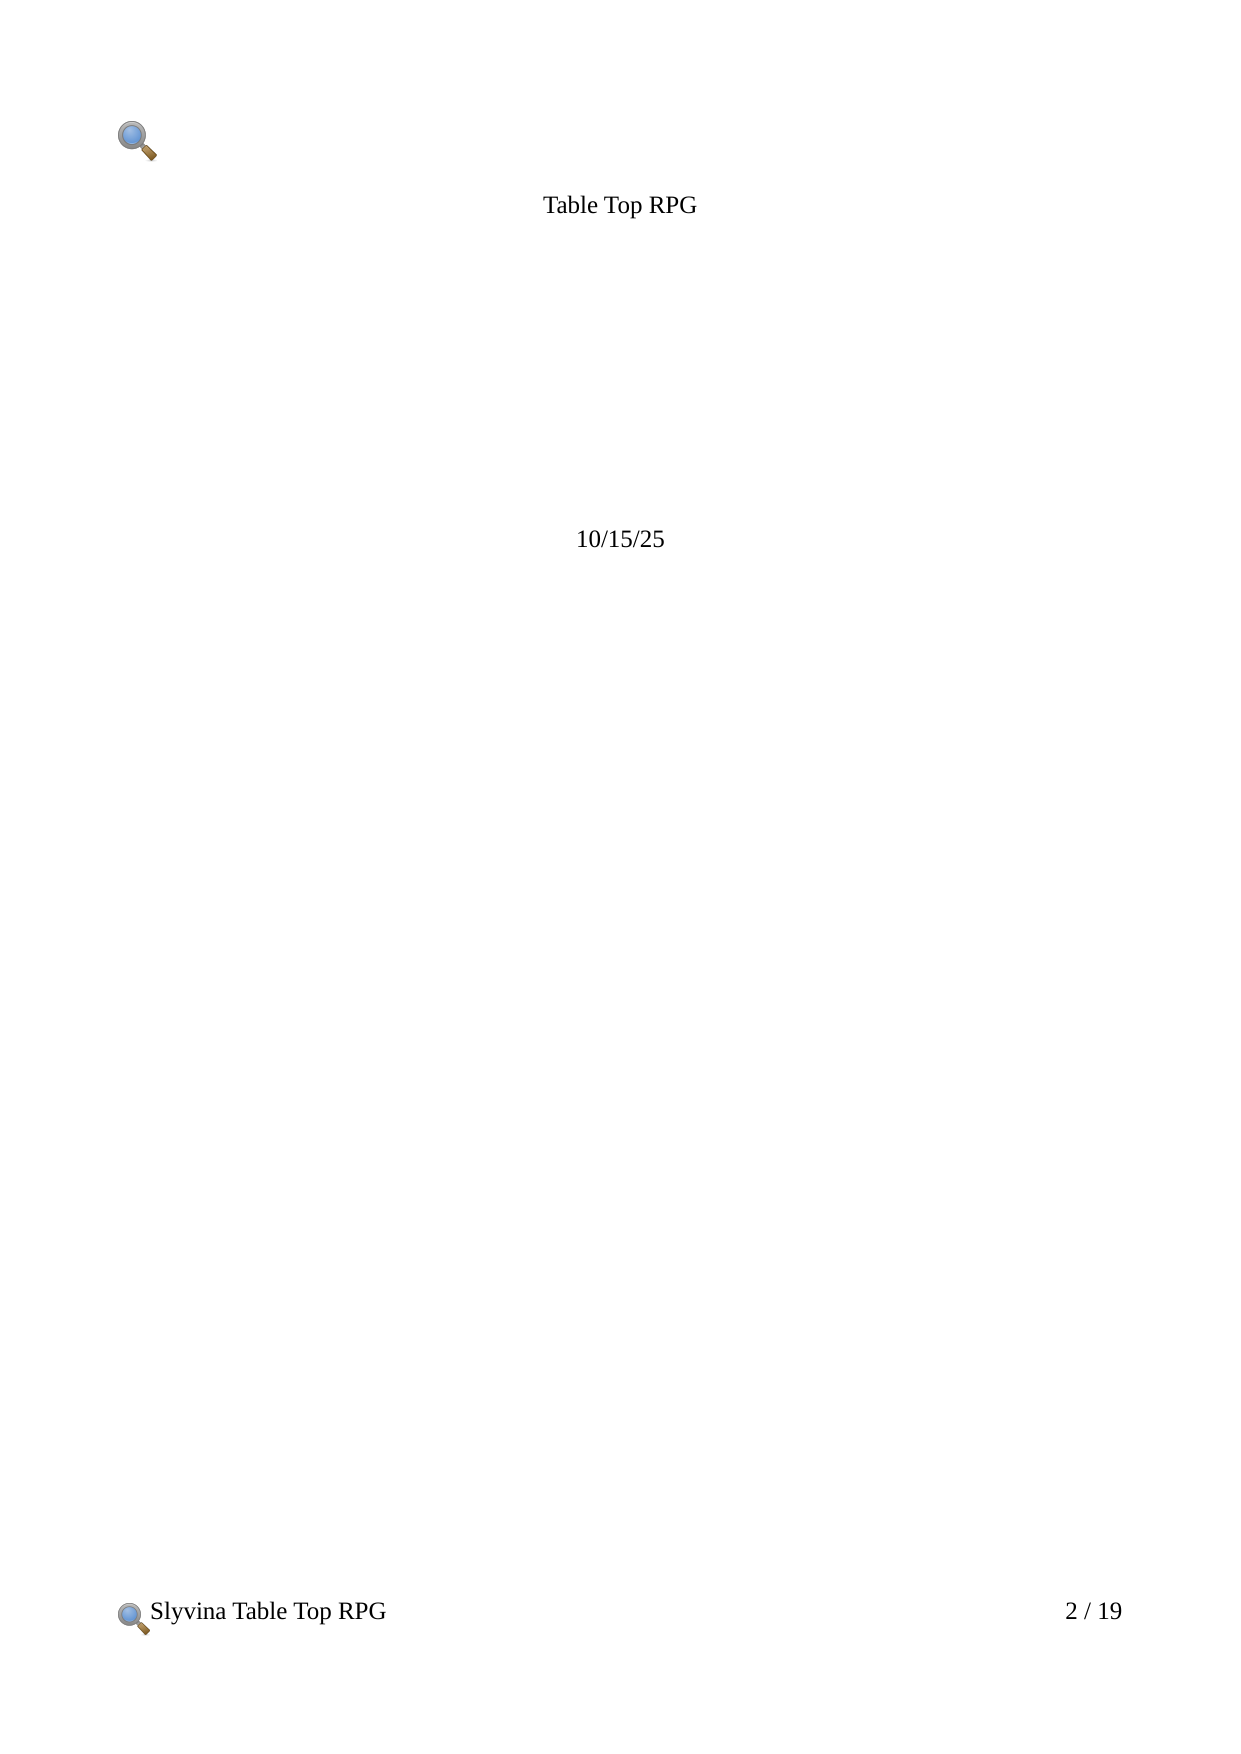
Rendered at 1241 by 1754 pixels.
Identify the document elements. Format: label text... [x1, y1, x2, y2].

picture [118, 121, 158, 162]
picture [118, 1603, 150, 1636]
text 10/15/25 [118, 524, 1122, 553]
text Table Top RPG [118, 191, 1122, 219]
